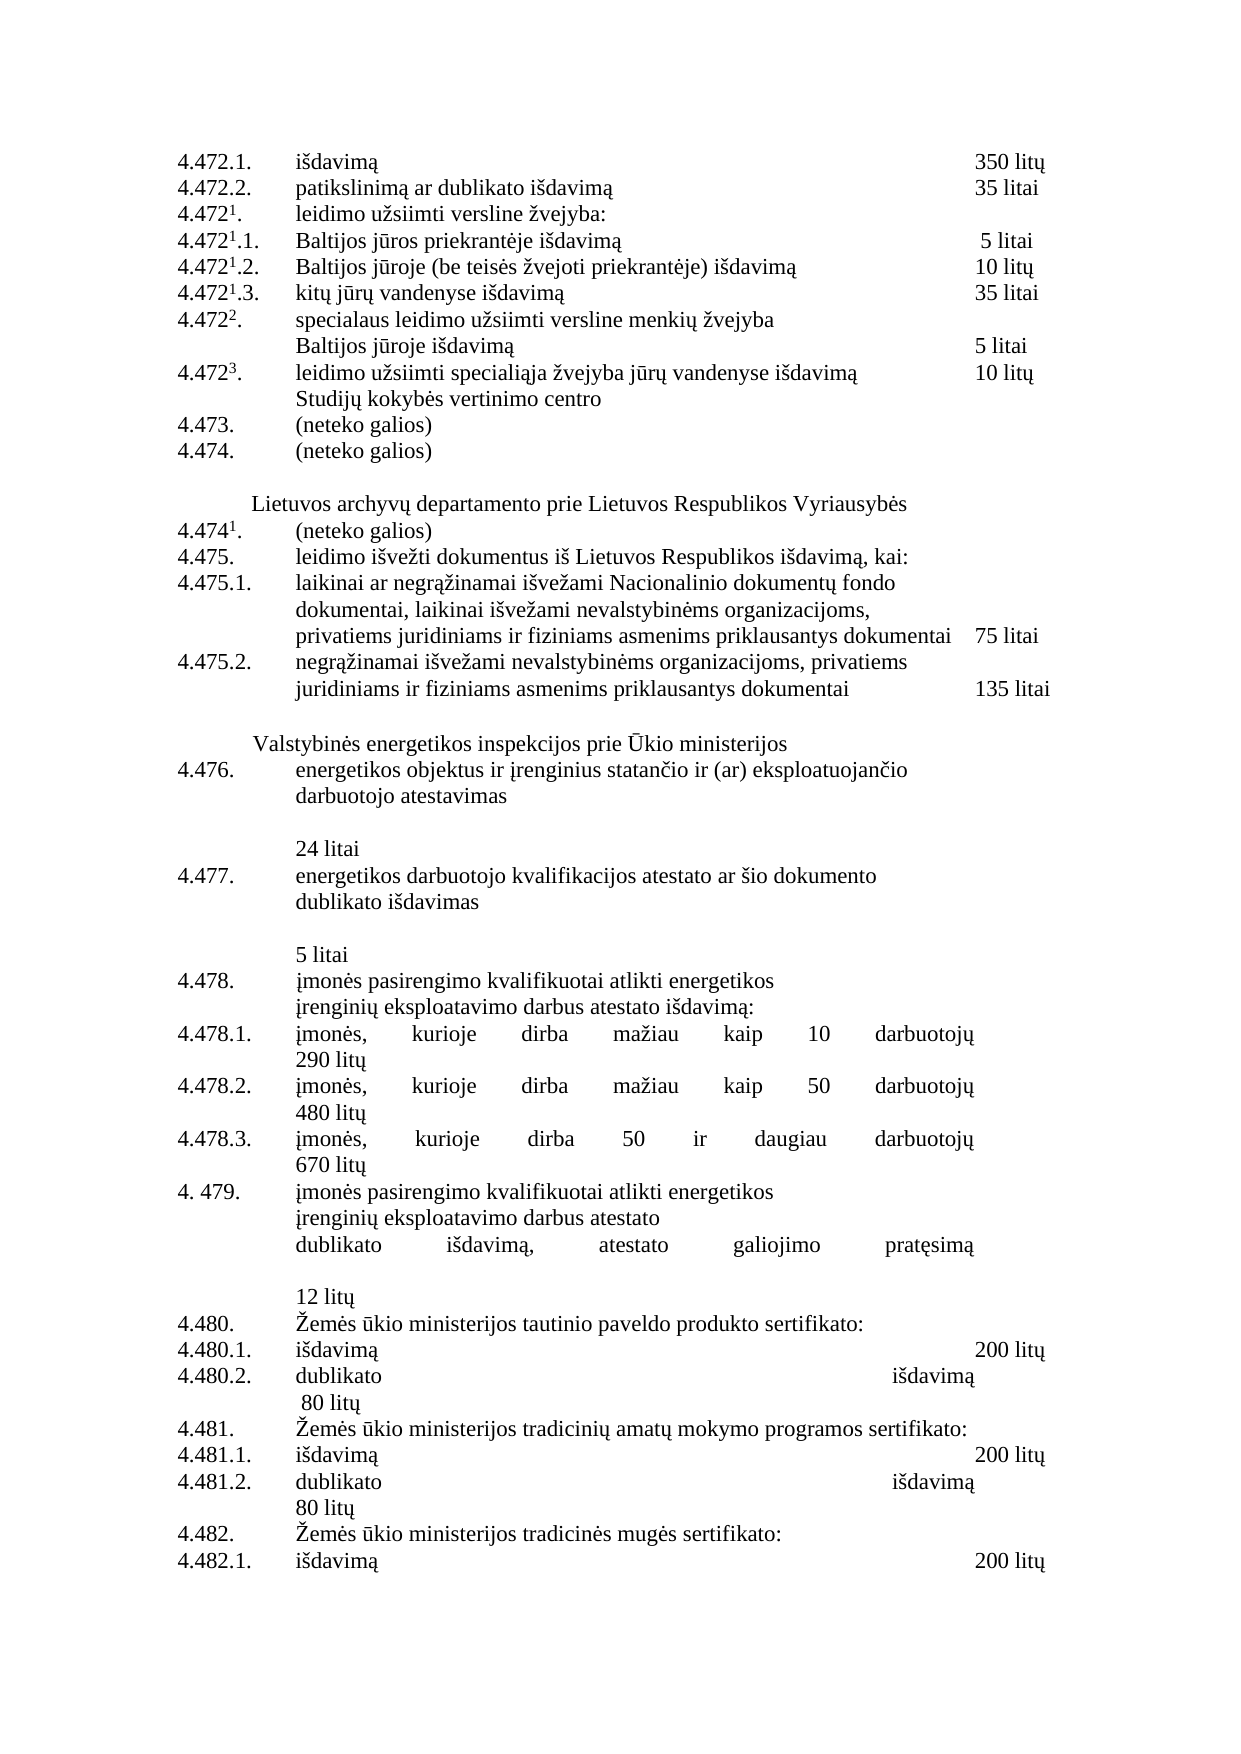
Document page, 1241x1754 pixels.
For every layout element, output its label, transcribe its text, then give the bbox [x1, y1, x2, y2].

text 4.475. leidimo išvežti dokumentus iš Lietuvos Respublikos išdavimą, kai: [177, 543, 1122, 569]
text 4.482. Žemės ūkio ministerijos tradicinės mugės sertifikato: [177, 1521, 1122, 1547]
text 4.4723. leidimo užsiimti specialiąja žvejyba jūrų vandenyse išdavimą 10 litų [177, 358, 1122, 385]
text Baltijos jūroje išdavimą 5 litai [177, 332, 1122, 358]
text 4.4722. specialaus leidimo užsiimti versline menkių žvejyba [177, 306, 1122, 332]
text 4.481.1. išdavimą 200 litų [177, 1441, 1122, 1468]
text 4.481.2. dublikato išdavimą 80 litų [177, 1468, 974, 1521]
text 4.480. Žemės ūkio ministerijos tautinio paveldo produkto sertifikato: [177, 1310, 1122, 1336]
text 4.481. Žemės ūkio ministerijos tradicinių amatų mokymo programos sertifikato: [177, 1415, 1122, 1441]
text 4.480.2. dublikato išdavimą 80 litų [177, 1362, 974, 1415]
text įrenginių eksploatavimo darbus atestato [177, 1204, 974, 1231]
text 4.4721.3. kitų jūrų vandenyse išdavimą 35 litai [177, 279, 1122, 306]
text 4.475.1. laikinai ar negrąžinamai išvežami Nacionalinio dokumentų fondo dokumentai, laikinai išvežami nevalstybinėms organizacijoms, privatiems juridiniams ir fiziniams asmenims priklausantys dokumentai 75 litai [177, 569, 1122, 648]
text 4.480.1. išdavimą 200 litų [177, 1336, 1122, 1362]
text dublikato išdavimą, atestato galiojimo pratęsimą 12 litų [177, 1231, 974, 1310]
text 4.476. energetikos objektus ir įrenginius statančio ir (ar) eksploatuojančio darbuotojo atestavimas 24 litai [177, 756, 974, 862]
text Studijų kokybės vertinimo centro [252, 385, 1122, 411]
text 4.478.2. įmonės, kurioje dirba mažiau kaip 50 darbuotojų 480 litų [177, 1072, 974, 1125]
text 4.4721.1. Baltijos jūros priekrantėje išdavimą 5 litai [177, 227, 1122, 253]
text įrenginių eksploatavimo darbus atestato išdavimą: [177, 993, 974, 1020]
text Valstybinės energetikos inspekcijos prie Ūkio ministerijos [177, 730, 1122, 756]
text 4. 479. įmonės pasirengimo kvalifikuotai atlikti energetikos [177, 1178, 974, 1204]
text 4.482.1. išdavimą 200 litų [177, 1547, 1122, 1573]
text 4.472.1. išdavimą 350 litų [177, 148, 1122, 174]
text 4.4721. leidimo užsiimti versline žvejyba: [177, 200, 1122, 227]
text 4.475.2. negrąžinamai išvežami nevalstybinėms organizacijoms, privatiems juridiniams ir fiziniams asmenims priklausantys dokumentai 135 litai [177, 648, 1122, 701]
text 4.4721.2. Baltijos jūroje (be teisės žvejoti priekrantėje) išdavimą 10 litų [177, 253, 1122, 279]
text 4.477. energetikos darbuotojo kvalifikacijos atestato ar šio dokumento dublikato išdavimas 5 litai [177, 862, 974, 967]
text 4.4741. (neteko galios) [177, 517, 1122, 543]
text 4.478.3. įmonės, kurioje dirba 50 ir daugiau darbuotojų 670 litų [177, 1125, 974, 1178]
text 4.472.2. patikslinimą ar dublikato išdavimą 35 litai [177, 174, 1122, 200]
text Lietuvos archyvų departamento prie Lietuvos Respublikos Vyriausybės [177, 490, 1122, 517]
text 4.478.1. įmonės, kurioje dirba mažiau kaip 10 darbuotojų 290 litų [177, 1020, 974, 1072]
text 4.473. (neteko galios) [177, 411, 1122, 438]
list įmonės pasirengimo kvalifikuotai atlikti energetikos [177, 967, 974, 993]
text 4.474. (neteko galios) [177, 438, 1122, 464]
